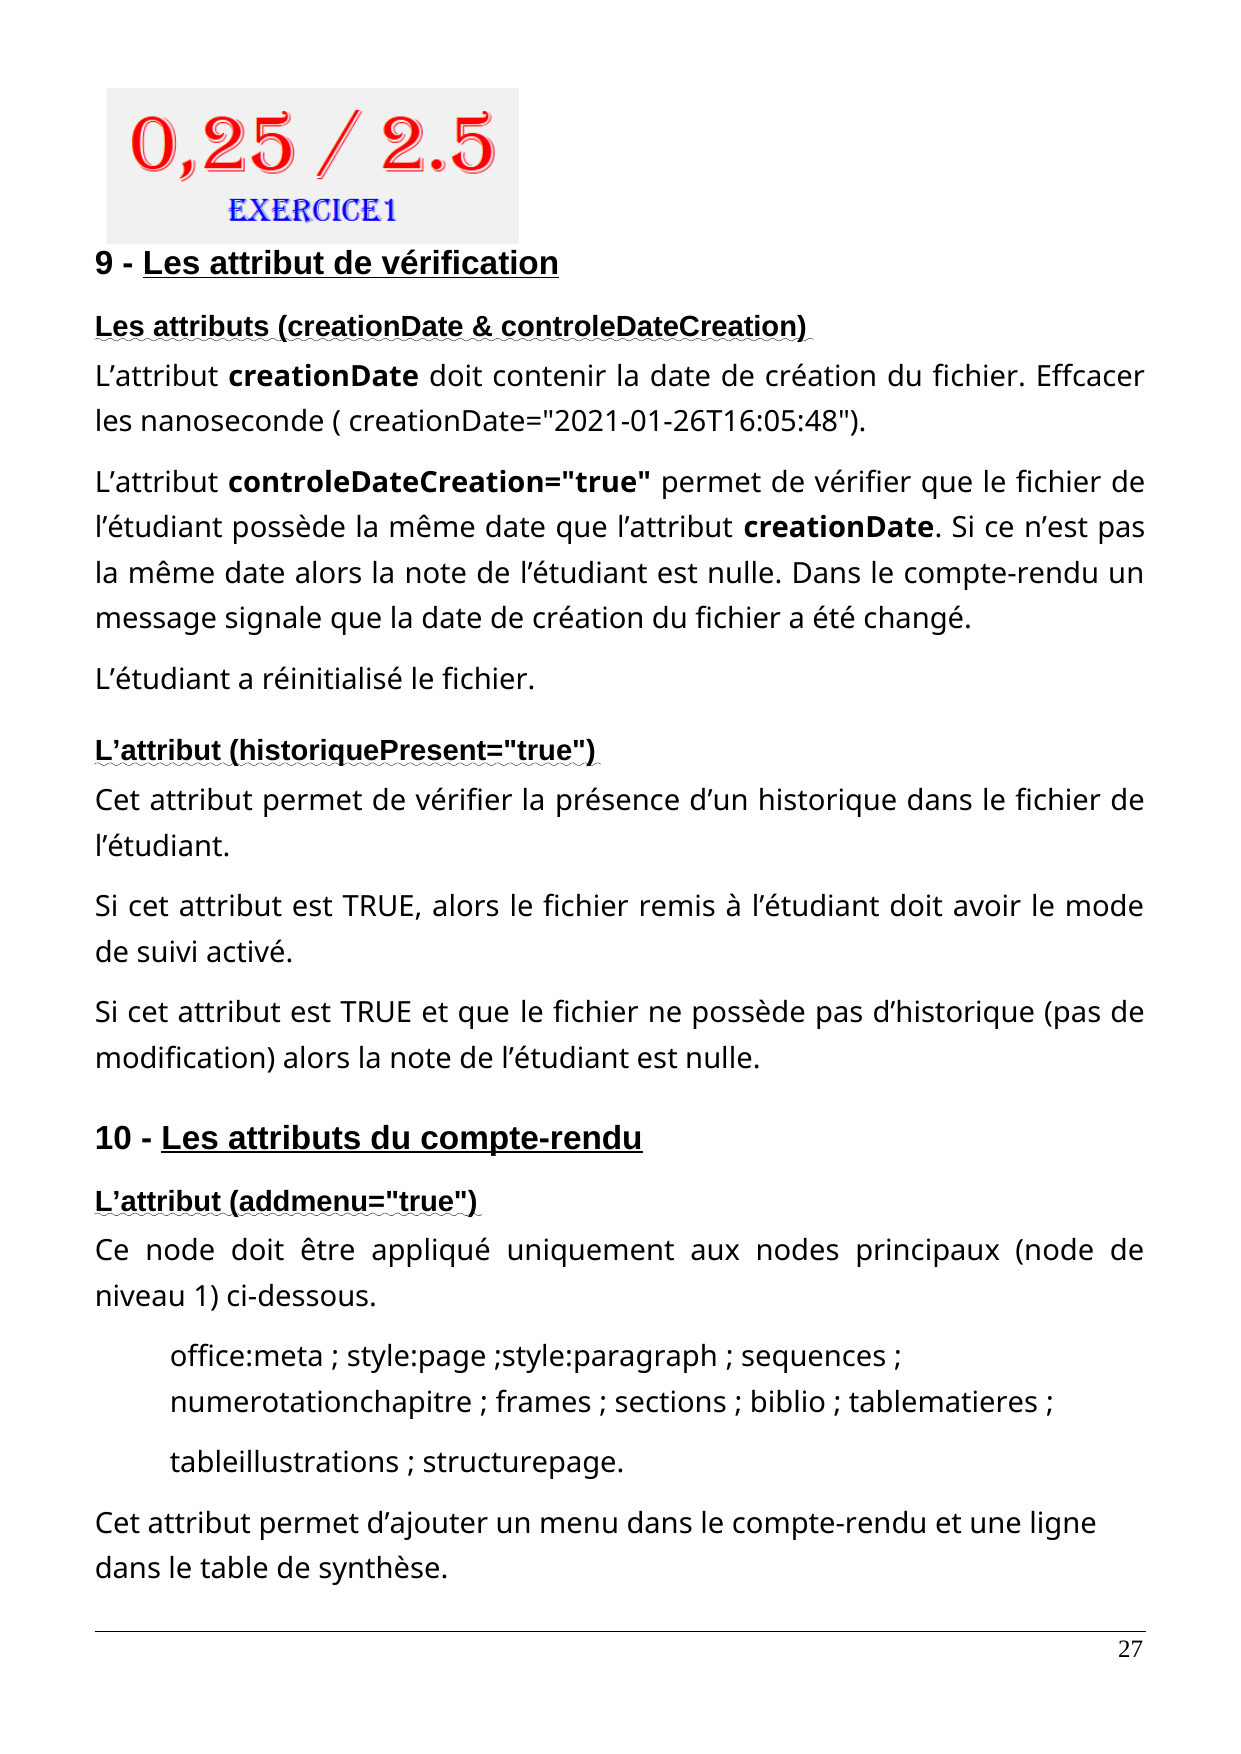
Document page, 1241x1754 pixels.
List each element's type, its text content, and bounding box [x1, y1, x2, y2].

text Cet attribut permet d’ajouter un menu dans le compte-rendu et une ligne dans le table de synthèse. [94, 1502, 1146, 1587]
text L’attribut creationDate doit contenir la date de création du fichier. Effcacer les nanoseconde ( creationDate="2021-01-26T16:05:48"). [94, 355, 1146, 440]
text L’attribut controleDateCreation="true" permet de vérifier que le fichier de l’étudiant possède la même date que l’attribut creationDate. Si ce n’est pas la même date alors la note de l’étudiant est nulle. Dans le compte-rendu un message signale que la date de création du fichier a été changé. [94, 461, 1146, 637]
text tableillustrations ; structurepage. [169, 1442, 1146, 1481]
text Si cet attribut est TRUE et que le fichier ne possède pas d’historique (pas de modification) alors la note de l’étudiant est nulle. [94, 991, 1146, 1077]
subtitle Les attributs du compte-rendu [94, 1118, 1146, 1156]
text office:meta ; style:page ;style:paragraph ; sequences ; numerotationchapitre ; frames ; sections ; biblio ; tablematieres ; [169, 1336, 1146, 1421]
subtitle Les attribut de vérification [94, 244, 1146, 282]
subtitle Les attributs (creationDate & controleDateCreation) [94, 309, 1146, 342]
text Ce node doit être appliqué uniquement aux nodes principaux (node de niveau 1) ci-dessous. [94, 1229, 1146, 1315]
subtitle L’attribut (historiquePresent="true") [94, 733, 1146, 767]
subtitle L’attribut (addmenu="true") [94, 1184, 1146, 1217]
picture [106, 88, 519, 244]
text Si cet attribut est TRUE, alors le fichier remis à l’étudiant doit avoir le mode de suivi activé. [94, 885, 1146, 971]
text Cet attribut permet de vérifier la présence d’un historique dans le fichier de l’étudiant. [94, 779, 1146, 864]
text L’étudiant a réinitialisé le fichier. [94, 658, 1146, 698]
